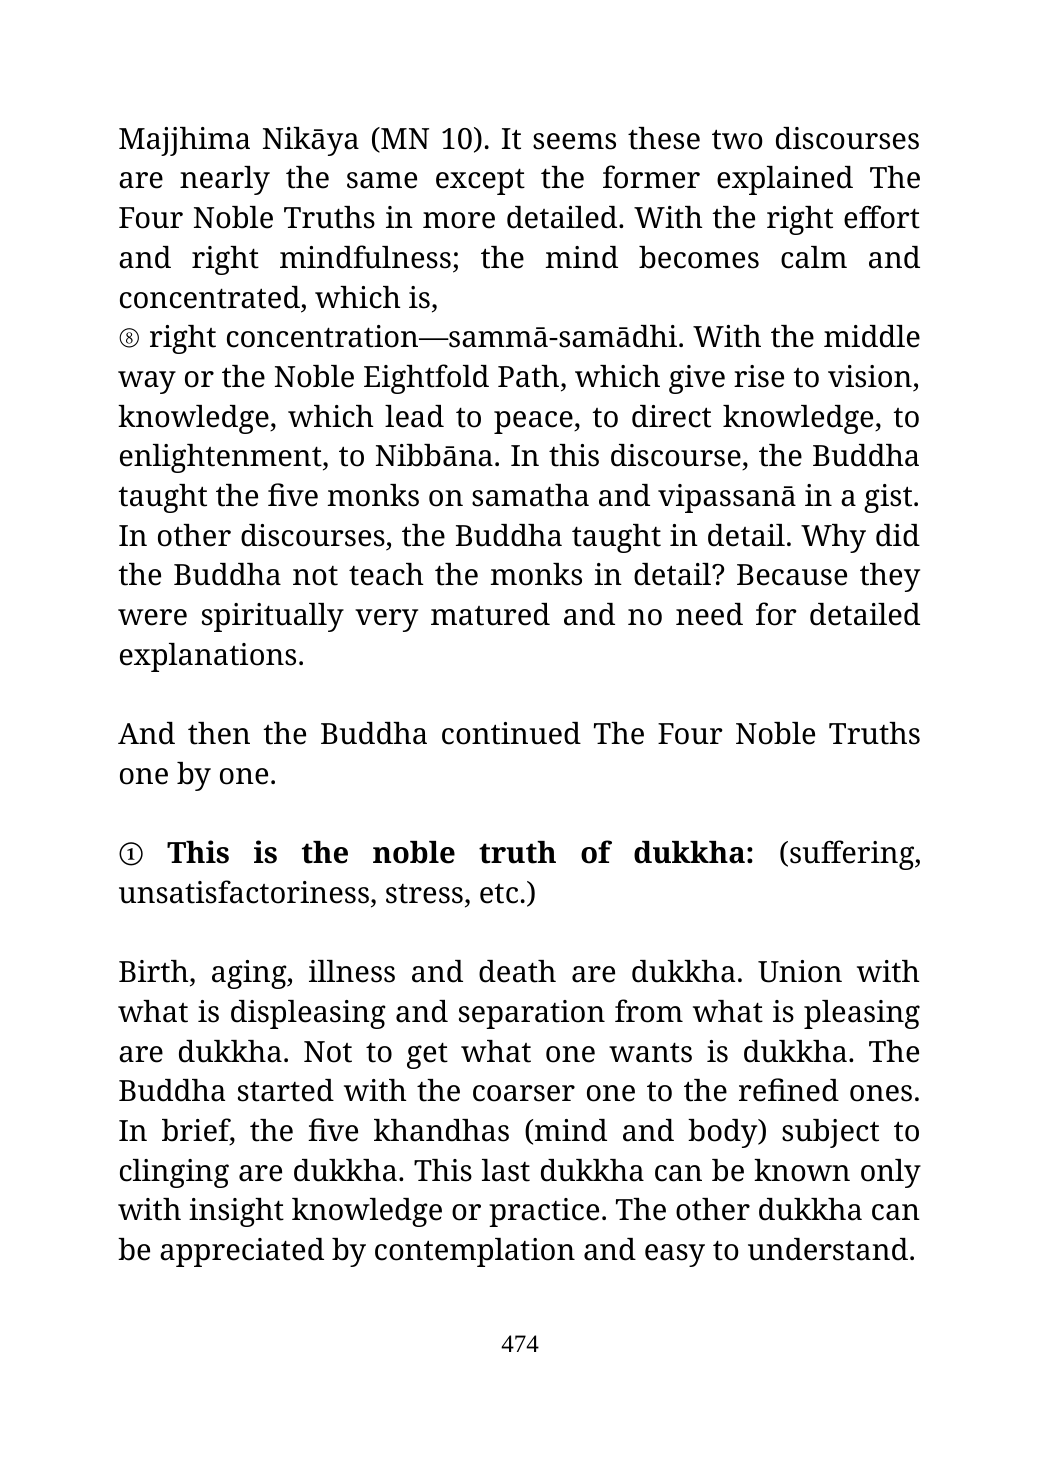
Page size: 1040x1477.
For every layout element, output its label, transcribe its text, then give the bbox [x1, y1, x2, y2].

text Majjhima Nikāya (MN 10). It seems these two discourses are nearly the same except the former explained The Four Noble Truths in more detailed. With the right effort and right mindfulness; the mind becomes calm and concentrated, which is, ⑧ right concentration—sammā-samādhi. With the middle way or the Noble Eightfold Path, which give rise to vision, knowledge, which lead to peace, to direct knowledge, to enlightenment, to Nibbāna. In this discourse, the Buddha taught the five monks on samatha and vipassanā in a gist. In other discourses, the Buddha taught in detail. Why did the Buddha not teach the monks in detail? Because they were spiritually very matured and no need for detailed explanations. And then the Buddha continued The Four Noble Truths one by one. ① This is the noble truth of dukkha: (suffering, unsatisfactoriness, stress, etc.) Birth, aging, illness and death are dukkha. Union with what is displeasing and separation from what is pleasing are dukkha. Not to get what one wants is dukkha. The Buddha started with the coarser one to the refined ones. In brief, the five khandhas (mind and body) subject to clinging are dukkha. This last dukkha can be known only with insight knowledge or practice. The other dukkha can be appreciated by contemplation and easy to understand. [118, 118, 922, 1269]
